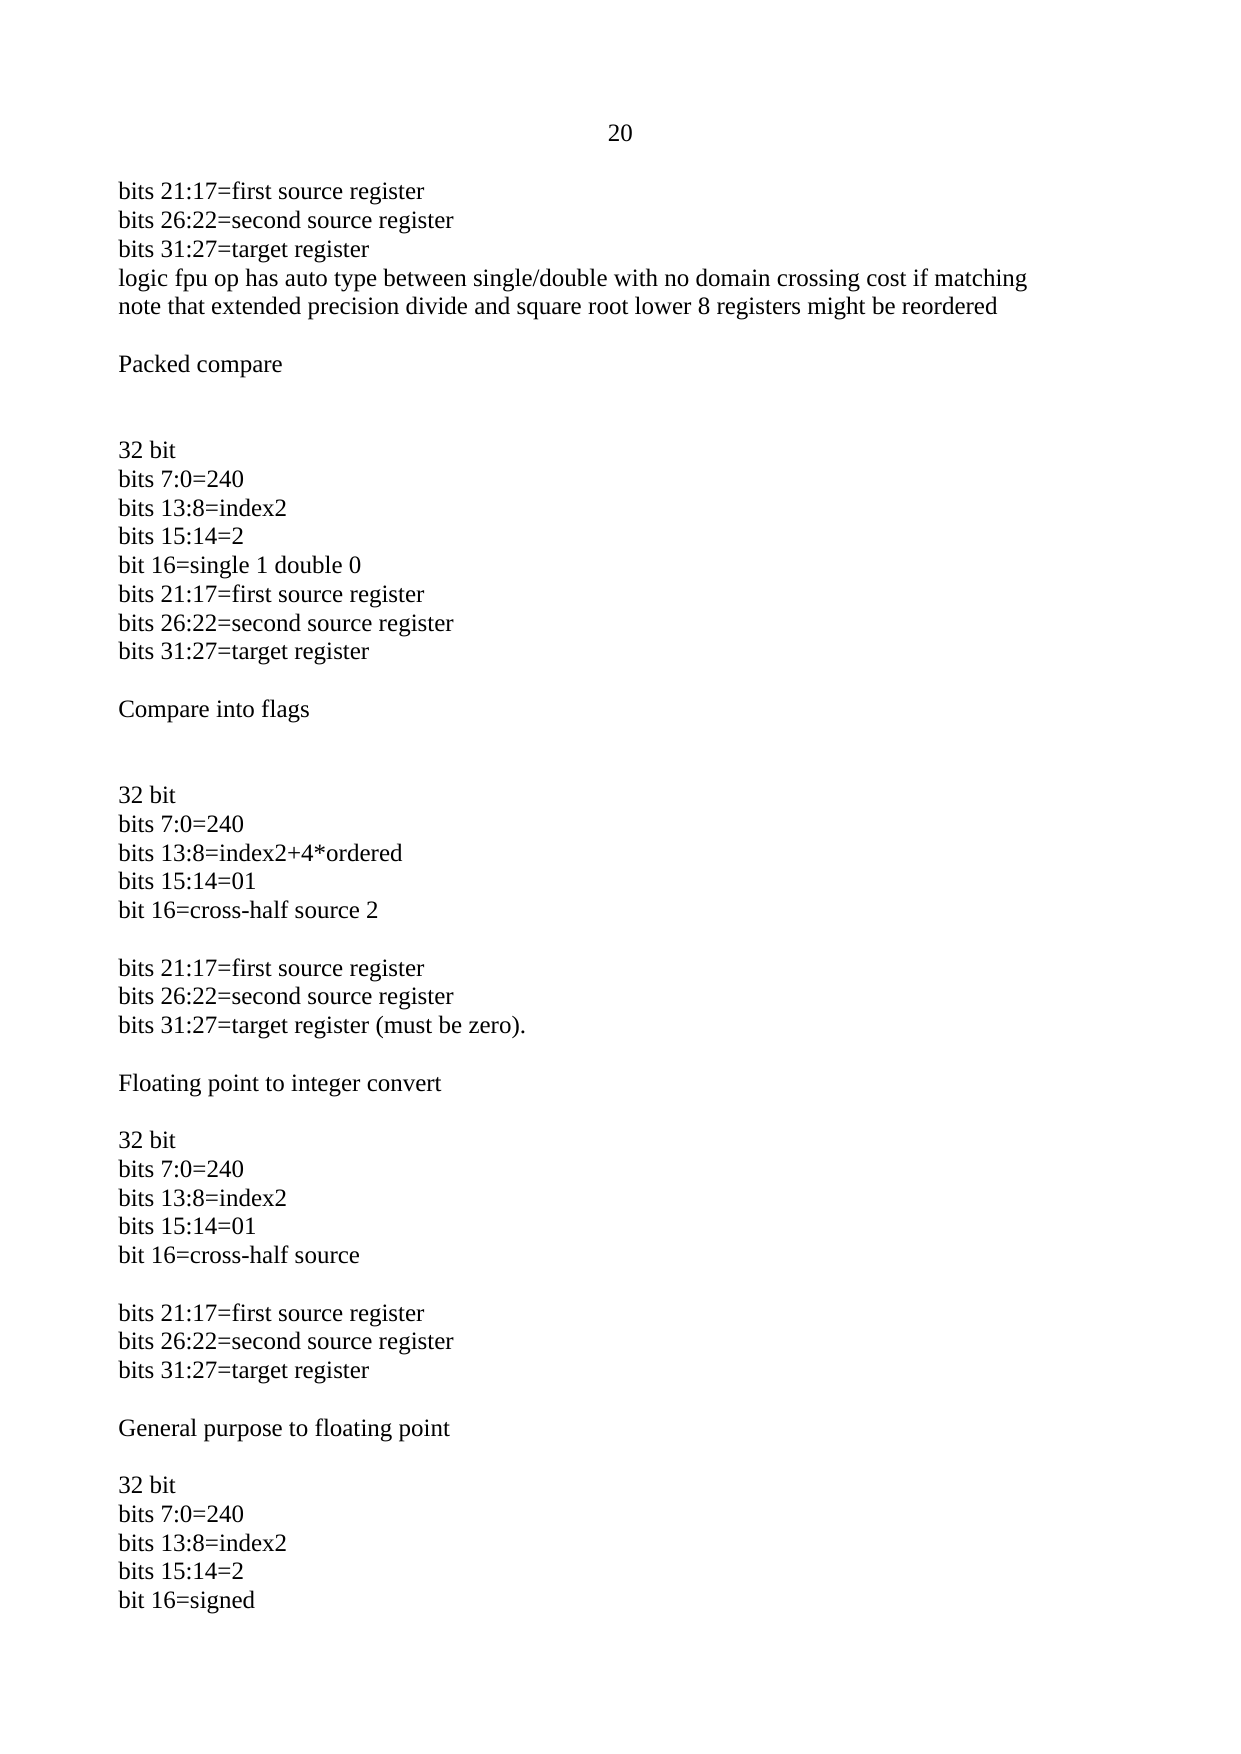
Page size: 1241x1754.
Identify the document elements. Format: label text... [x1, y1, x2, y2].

text General purpose to floating point [118, 1413, 1122, 1441]
text bit 16=cross-half source 2 [118, 895, 1122, 924]
text bits 13:8=index2 [118, 1183, 1122, 1211]
text bits 13:8=index2 [118, 1528, 1122, 1556]
text 32 bit [118, 780, 1122, 809]
text bits 26:22=second source register [118, 608, 1122, 636]
text 32 bit [118, 1125, 1122, 1154]
text bits 31:27=target register (must be zero). [118, 1010, 1122, 1039]
text bits 21:17=first source register [118, 579, 1122, 608]
text Packed compare [118, 349, 1122, 378]
text bits 26:22=second source register [118, 1326, 1122, 1355]
text bits 31:27=target register [118, 1355, 1122, 1384]
text 32 bit [118, 1470, 1122, 1499]
text bits 31:27=target register [118, 636, 1122, 665]
text bits 13:8=index2 [118, 493, 1122, 521]
text bit 16=signed [118, 1585, 1122, 1614]
text bits 15:14=2 [118, 521, 1122, 550]
text bits 26:22=second source register [118, 981, 1122, 1010]
text bit 16=single 1 double 0 [118, 550, 1122, 579]
text bits 13:8=index2+4*ordered [118, 838, 1122, 866]
text logic fpu op has auto type between single/double with no domain crossing cost if matching [118, 263, 1122, 291]
text bits 7:0=240 [118, 1499, 1122, 1528]
text bits 26:22=second source register [118, 205, 1122, 234]
text bits 15:14=01 [118, 1211, 1122, 1240]
text bits 7:0=240 [118, 809, 1122, 838]
text bits 21:17=first source register [118, 1298, 1122, 1326]
text bits 7:0=240 [118, 464, 1122, 493]
text bits 21:17=first source register [118, 176, 1122, 205]
text bits 15:14=01 [118, 866, 1122, 895]
text note that extended precision divide and square root lower 8 registers might be reordered [118, 291, 1122, 320]
text bits 7:0=240 [118, 1154, 1122, 1183]
text bits 21:17=first source register [118, 953, 1122, 981]
text Compare into flags [118, 694, 1122, 723]
text bits 31:27=target register [118, 234, 1122, 263]
text 32 bit [118, 435, 1122, 464]
text bits 15:14=2 [118, 1556, 1122, 1585]
text Floating point to integer convert [118, 1068, 1122, 1096]
text bit 16=cross-half source [118, 1240, 1122, 1269]
